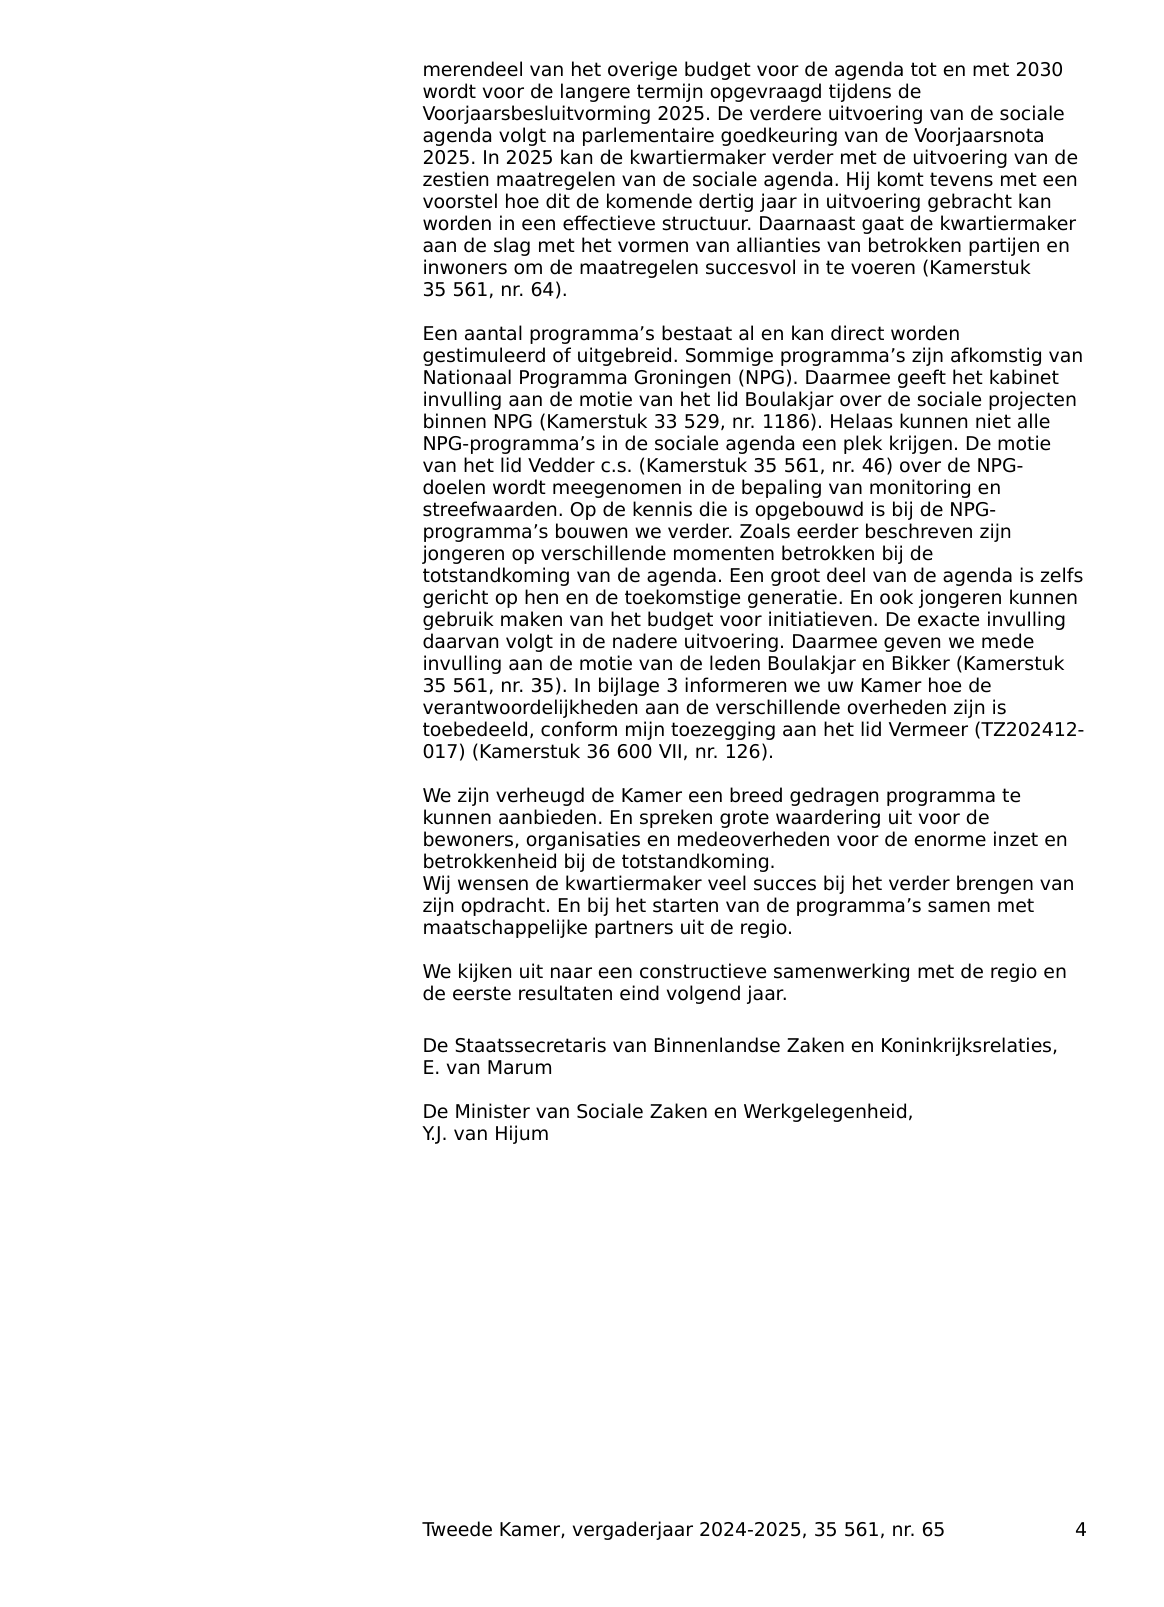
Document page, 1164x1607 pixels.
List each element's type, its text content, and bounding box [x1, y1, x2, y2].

text Een aantal programma’s bestaat al en kan direct worden gestimuleerd of uitgebreid. Sommige programma’s zijn afkomstig van Nationaal Programma Groningen (NPG). Daarmee geeft het kabinet invulling aan de motie van het lid Boulakjar over de sociale projecten binnen NPG (Kamerstuk 33 529, nr. 1186). Helaas kunnen niet alle NPG-programma’s in de sociale agenda een plek krijgen. De motie van het lid Vedder c.s. (Kamerstuk 35 561, nr. 46) over de NPG-doelen wordt meegenomen in de bepaling van monitoring en streefwaarden. Op de kennis die is opgebouwd is bij de NPG-programma’s bouwen we verder. Zoals eerder beschreven zijn jongeren op verschillende momenten betrokken bij de totstandkoming van de agenda. Een groot deel van de agenda is zelfs gericht op hen en de toekomstige generatie. En ook jongeren kunnen gebruik maken van het budget voor initiatieven. De exacte invulling daarvan volgt in de nadere uitvoering. Daarmee geven we mede invulling aan de motie van de leden Boulakjar en Bikker (Kamerstuk 35 561, nr. 35). In bijlage 3 informeren we uw Kamer hoe de verantwoordelijkheden aan de verschillende overheden zijn is toebedeeld, conform mijn toezegging aan het lid Vermeer (TZ202412-017) (Kamerstuk 36 600 VII, nr. 126). [422, 323, 1087, 763]
text We zijn verheugd de Kamer een breed gedragen programma te kunnen aanbieden. En spreken grote waardering uit voor de bewoners, organisaties en medeoverheden voor de enorme inzet en betrokkenheid bij de totstandkoming. [422, 785, 1087, 873]
text De Minister van Sociale Zaken en Werkgelegenheid, Y.J. van Hijum [422, 1101, 1087, 1145]
text De Staatssecretaris van Binnenlandse Zaken en Koninkrijksrelaties, E. van Marum [422, 1035, 1087, 1079]
text merendeel van het overige budget voor de agenda tot en met 2030 wordt voor de langere termijn opgevraagd tijdens de Voorjaarsbesluitvorming 2025. De verdere uitvoering van de sociale agenda volgt na parlementaire goedkeuring van de Voorjaarsnota 2025. In 2025 kan de kwartiermaker verder met de uitvoering van de zestien maatregelen van de sociale agenda. Hij komt tevens met een voorstel hoe dit de komende dertig jaar in uitvoering gebracht kan worden in een effectieve structuur. Daarnaast gaat de kwartiermaker aan de slag met het vormen van allianties van betrokken partijen en inwoners om de maatregelen succesvol in te voeren (Kamerstuk 35 561, nr. 64). [422, 59, 1087, 301]
text Wij wensen de kwartiermaker veel succes bij het verder brengen van zijn opdracht. En bij het starten van de programma’s samen met maatschappelijke partners uit de regio. [422, 873, 1087, 939]
text We kijken uit naar een constructieve samenwerking met de regio en de eerste resultaten eind volgend jaar. [422, 961, 1087, 1005]
